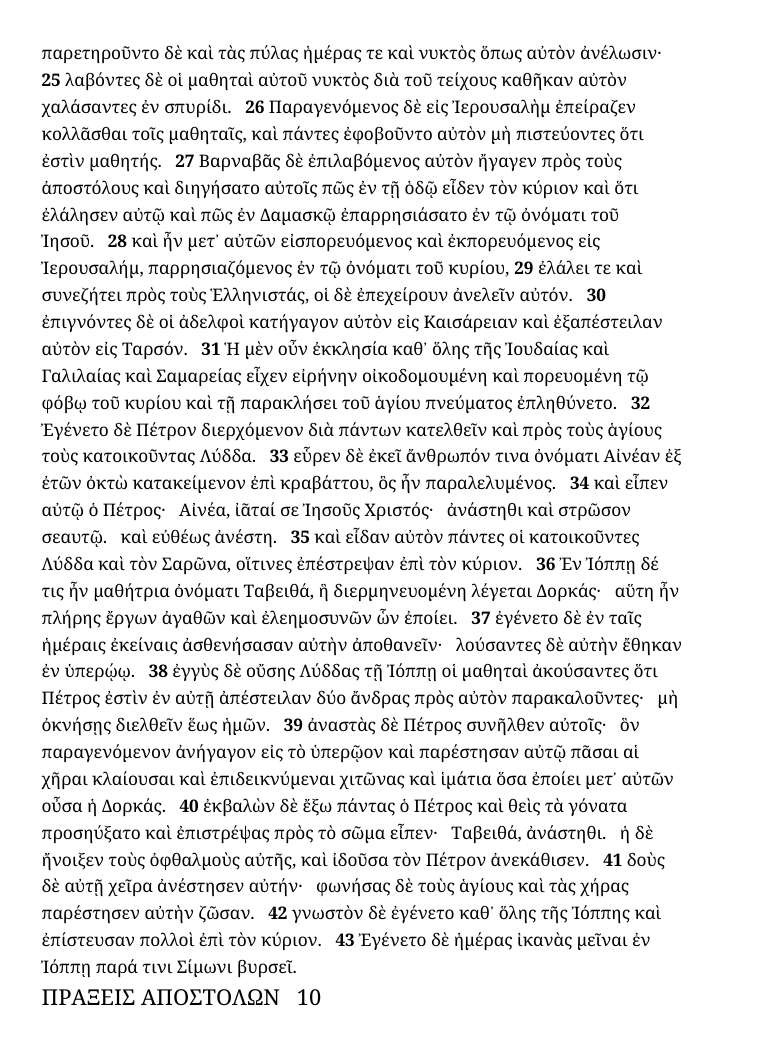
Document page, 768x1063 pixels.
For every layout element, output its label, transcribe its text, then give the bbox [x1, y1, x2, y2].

text ΠΡΑΞΕΙΣ ΑΠΟΣΤΟΛΩΝ 10 [41, 982, 685, 1012]
text παρετηροῦντο δὲ καὶ τὰς πύλας ἡμέρας τε καὶ νυκτὸς ὅπως αὐτὸν ἀνέλωσιν· 25 λαβόντες δὲ οἱ μαθηταὶ αὐτοῦ νυκτὸς διὰ τοῦ τείχους καθῆκαν αὐτὸν χαλάσαντες ἐν σπυρίδι. 26 Παραγενόμενος δὲ εἰς Ἰερουσαλὴμ ἐπείραζεν κολλᾶσθαι τοῖς μαθηταῖς, καὶ πάντες ἐφοβοῦντο αὐτὸν μὴ πιστεύοντες ὅτι ἐστὶν μαθητής. 27 Βαρναβᾶς δὲ ἐπιλαβόμενος αὐτὸν ἤγαγεν πρὸς τοὺς ἀποστόλους καὶ διηγήσατο αὐτοῖς πῶς ἐν τῇ ὁδῷ εἶδεν τὸν κύριον καὶ ὅτι ἐλάλησεν αὐτῷ καὶ πῶς ἐν Δαμασκῷ ἐπαρρησιάσατο ἐν τῷ ὀνόματι τοῦ Ἰησοῦ. 28 καὶ ἦν μετ᾽ αὐτῶν εἰσπορευόμενος καὶ ἐκπορευόμενος εἰς Ἰερουσαλήμ, παρρησιαζόμενος ἐν τῷ ὀνόματι τοῦ κυρίου, 29 ἐλάλει τε καὶ συνεζήτει πρὸς τοὺς Ἑλληνιστάς, οἱ δὲ ἐπεχείρουν ἀνελεῖν αὐτόν. 30 ἐπιγνόντες δὲ οἱ ἀδελφοὶ κατήγαγον αὐτὸν εἰς Καισάρειαν καὶ ἐξαπέστειλαν αὐτὸν εἰς Ταρσόν. 31 Ἡ μὲν οὖν ἐκκλησία καθ᾽ ὅλης τῆς Ἰουδαίας καὶ Γαλιλαίας καὶ Σαμαρείας εἶχεν εἰρήνην οἰκοδομουμένη καὶ πορευομένη τῷ φόβῳ τοῦ κυρίου καὶ τῇ παρακλήσει τοῦ ἁγίου πνεύματος ἐπληθύνετο. 32 Ἐγένετο δὲ Πέτρον διερχόμενον διὰ πάντων κατελθεῖν καὶ πρὸς τοὺς ἁγίους τοὺς κατοικοῦντας Λύδδα. 33 εὗρεν δὲ ἐκεῖ ἄνθρωπόν τινα ὀνόματι Αἰνέαν ἐξ ἐτῶν ὀκτὼ κατακείμενον ἐπὶ κραβάττου, ὃς ἦν παραλελυμένος. 34 καὶ εἶπεν αὐτῷ ὁ Πέτρος· Αἰνέα, ἰᾶταί σε Ἰησοῦς Χριστός· ἀνάστηθι καὶ στρῶσον σεαυτῷ. καὶ εὐθέως ἀνέστη. 35 καὶ εἶδαν αὐτὸν πάντες οἱ κατοικοῦντες Λύδδα καὶ τὸν Σαρῶνα, οἵτινες ἐπέστρεψαν ἐπὶ τὸν κύριον. 36 Ἐν Ἰόππῃ δέ τις ἦν μαθήτρια ὀνόματι Ταβειθά, ἣ διερμηνευομένη λέγεται Δορκάς· αὕτη ἦν πλήρης ἔργων ἀγαθῶν καὶ ἐλεημοσυνῶν ὧν ἐποίει. 37 ἐγένετο δὲ ἐν ταῖς ἡμέραις ἐκείναις ἀσθενήσασαν αὐτὴν ἀποθανεῖν· λούσαντες δὲ αὐτὴν ἔθηκαν ἐν ὑπερῴῳ. 38 ἐγγὺς δὲ οὔσης Λύδδας τῇ Ἰόππῃ οἱ μαθηταὶ ἀκούσαντες ὅτι Πέτρος ἐστὶν ἐν αὐτῇ ἀπέστειλαν δύο ἄνδρας πρὸς αὐτὸν παρακαλοῦντες· μὴ ὀκνήσῃς διελθεῖν ἕως ἡμῶν. 39 ἀναστὰς δὲ Πέτρος συνῆλθεν αὐτοῖς· ὃν παραγενόμενον ἀνήγαγον εἰς τὸ ὑπερῷον καὶ παρέστησαν αὐτῷ πᾶσαι αἱ χῆραι κλαίουσαι καὶ ἐπιδεικνύμεναι χιτῶνας καὶ ἱμάτια ὅσα ἐποίει μετ᾽ αὐτῶν οὖσα ἡ Δορκάς. 40 ἐκβαλὼν δὲ ἔξω πάντας ὁ Πέτρος καὶ θεὶς τὰ γόνατα προσηύξατο καὶ ἐπιστρέψας πρὸς τὸ σῶμα εἶπεν· Ταβειθά, ἀνάστηθι. ἡ δὲ ἤνοιξεν τοὺς ὀφθαλμοὺς αὐτῆς, καὶ ἰδοῦσα τὸν Πέτρον ἀνεκάθισεν. 41 δοὺς δὲ αὐτῇ χεῖρα ἀνέστησεν αὐτήν· φωνήσας δὲ τοὺς ἁγίους καὶ τὰς χήρας παρέστησεν αὐτὴν ζῶσαν. 42 γνωστὸν δὲ ἐγένετο καθ᾽ ὅλης τῆς Ἰόππης καὶ ἐπίστευσαν πολλοὶ ἐπὶ τὸν κύριον. 43 Ἐγένετο δὲ ἡμέρας ἱκανὰς μεῖναι ἐν Ἰόππῃ παρά τινι Σίμωνι βυρσεῖ. [41, 41, 685, 978]
